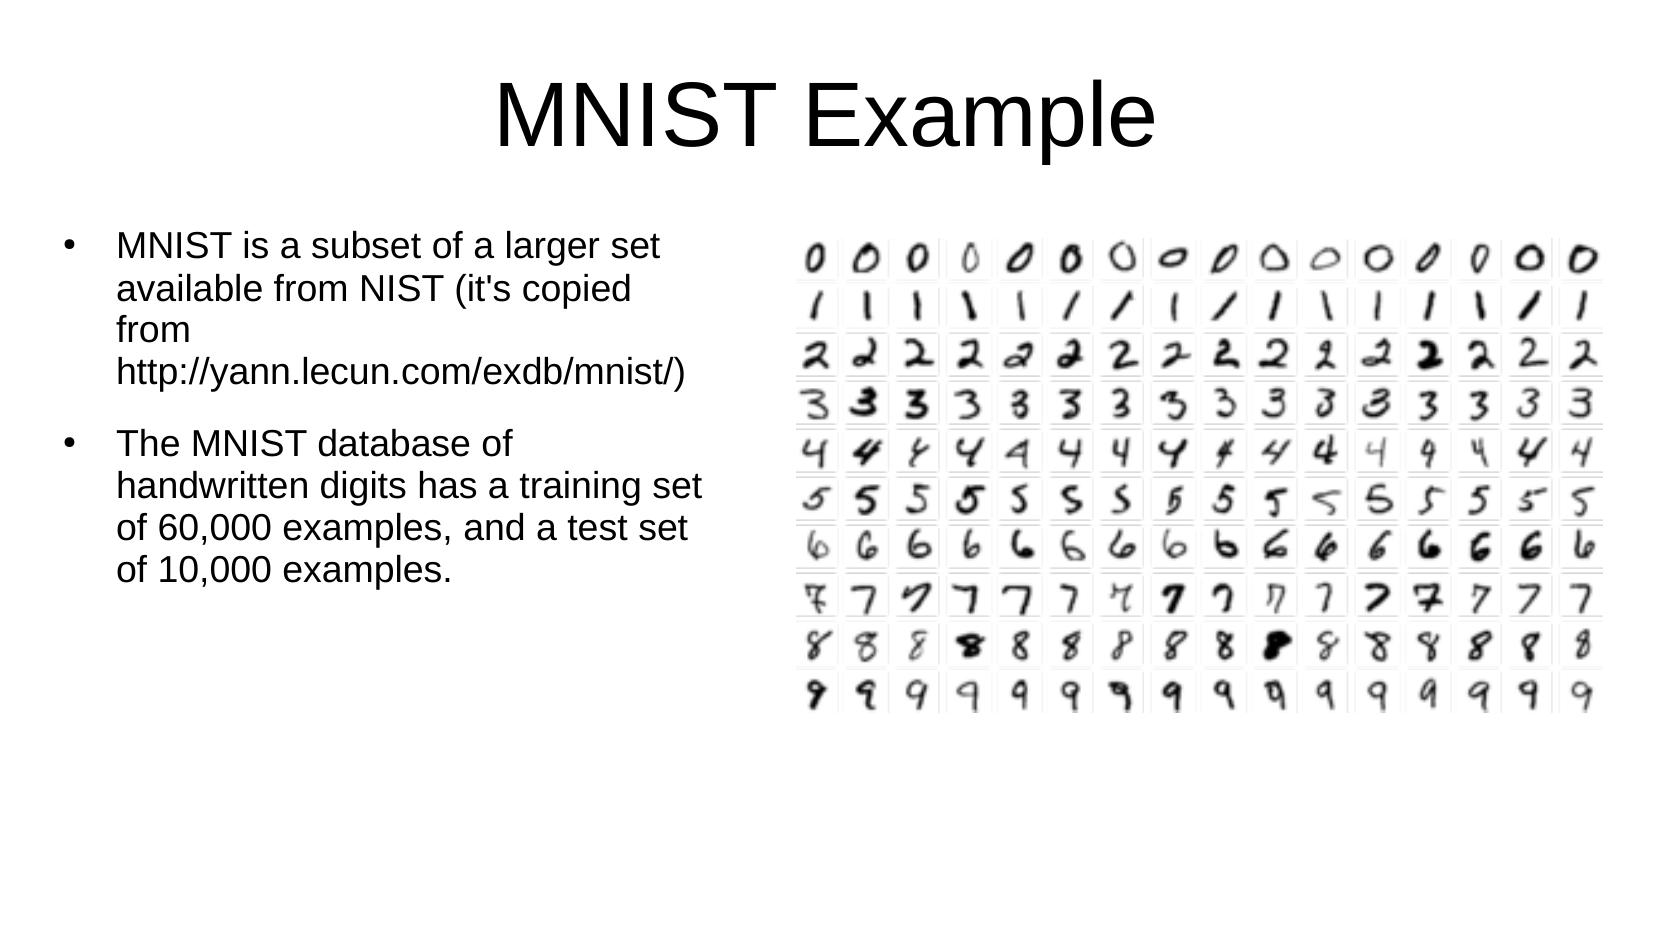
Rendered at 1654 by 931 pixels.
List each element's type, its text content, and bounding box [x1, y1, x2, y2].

picture [796, 238, 1603, 713]
title MNIST Example [82, 37, 1571, 193]
list MNIST is a subset of a larger set available from NIST (it's copied from http://yann.lecun.com/exdb/mnist/) The MNIST database of handwritten digits has a training set of 60,000 examples, and a test set of 10,000 examples. [45, 225, 713, 765]
